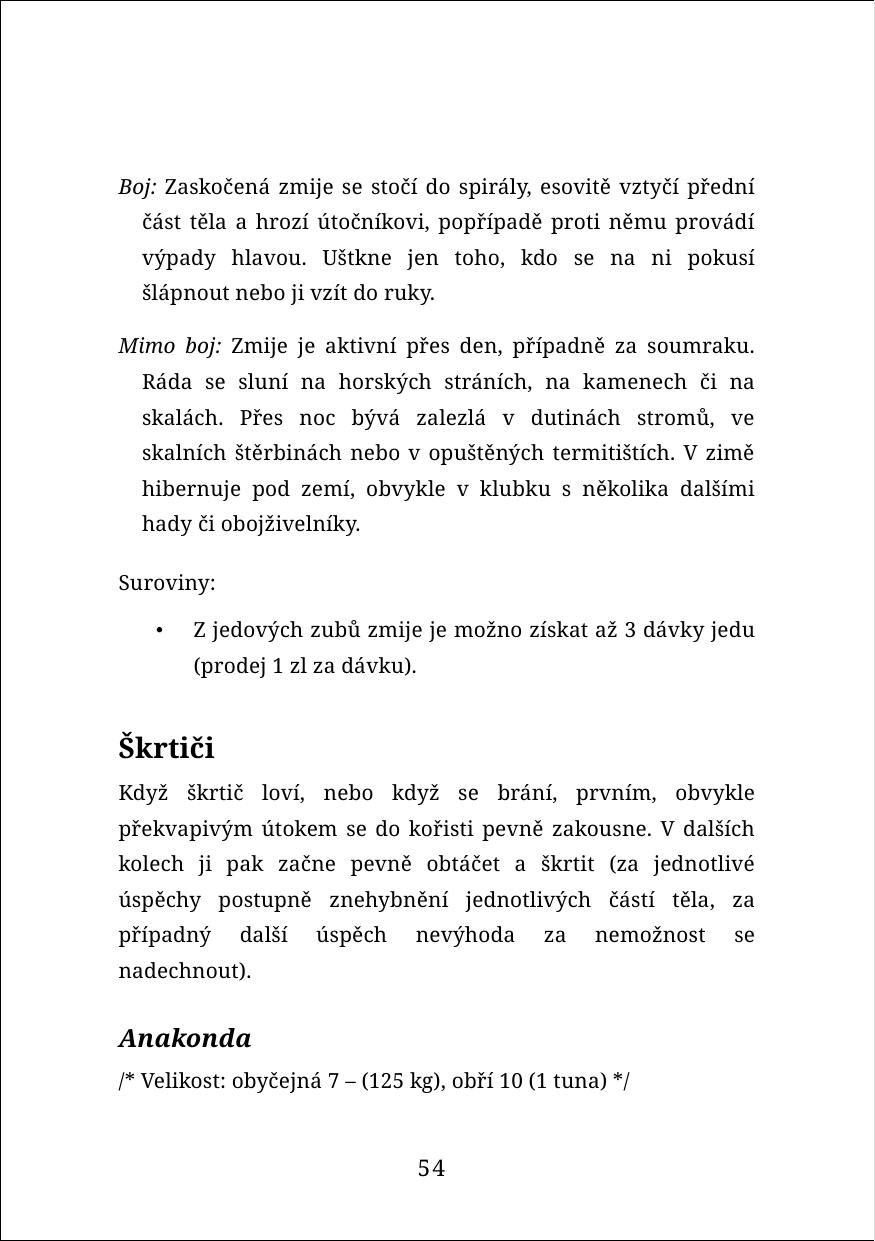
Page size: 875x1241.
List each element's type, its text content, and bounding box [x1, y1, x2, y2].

subtitle Anakonda [118, 1021, 756, 1055]
text Když škrtič loví, nebo když se brání, prvním, obvykle překvapivým útokem se do kořisti pevně zakousne. V dalších kolech ji pak začne pevně obtáčet a škrtit (za jednotlivé úspěchy postupně znehybnění jednotlivých částí těla, za případný další úspěch nevýhoda za nemožnost se nadechnout). [118, 778, 756, 984]
list Z jedových zubů zmije je možno získat až 3 dávky jedu (prodej 1 zl za dávku). [156, 616, 756, 679]
subtitle Škrtiči [118, 728, 756, 766]
text Boj: Zaskočená zmije se stočí do spirály, esovitě vztyčí přední část těla a hrozí útočníkovi, popřípadě proti němu provádí výpady hlavou. Uštkne jen toho, kdo se na ni pokusí šlápnout nebo ji vzít do ruky. [118, 172, 756, 307]
text Mimo boj: Zmije je aktivní přes den, případně za soumraku. Ráda se sluní na horských stráních, na kamenech či na skalách. Přes noc bývá zalezlá v dutinách stromů, ve skalních štěrbinách nebo v opuštěných termitištích. V zimě hibernuje pod zemí, obvykle v klubku s několika dalšími hady či obojživelníky. [118, 332, 756, 538]
text /* Velikost: obyčejná 7 – (125 kg), obří 10 (1 tuna) */ [118, 1067, 756, 1095]
text Suroviny: [118, 568, 756, 597]
